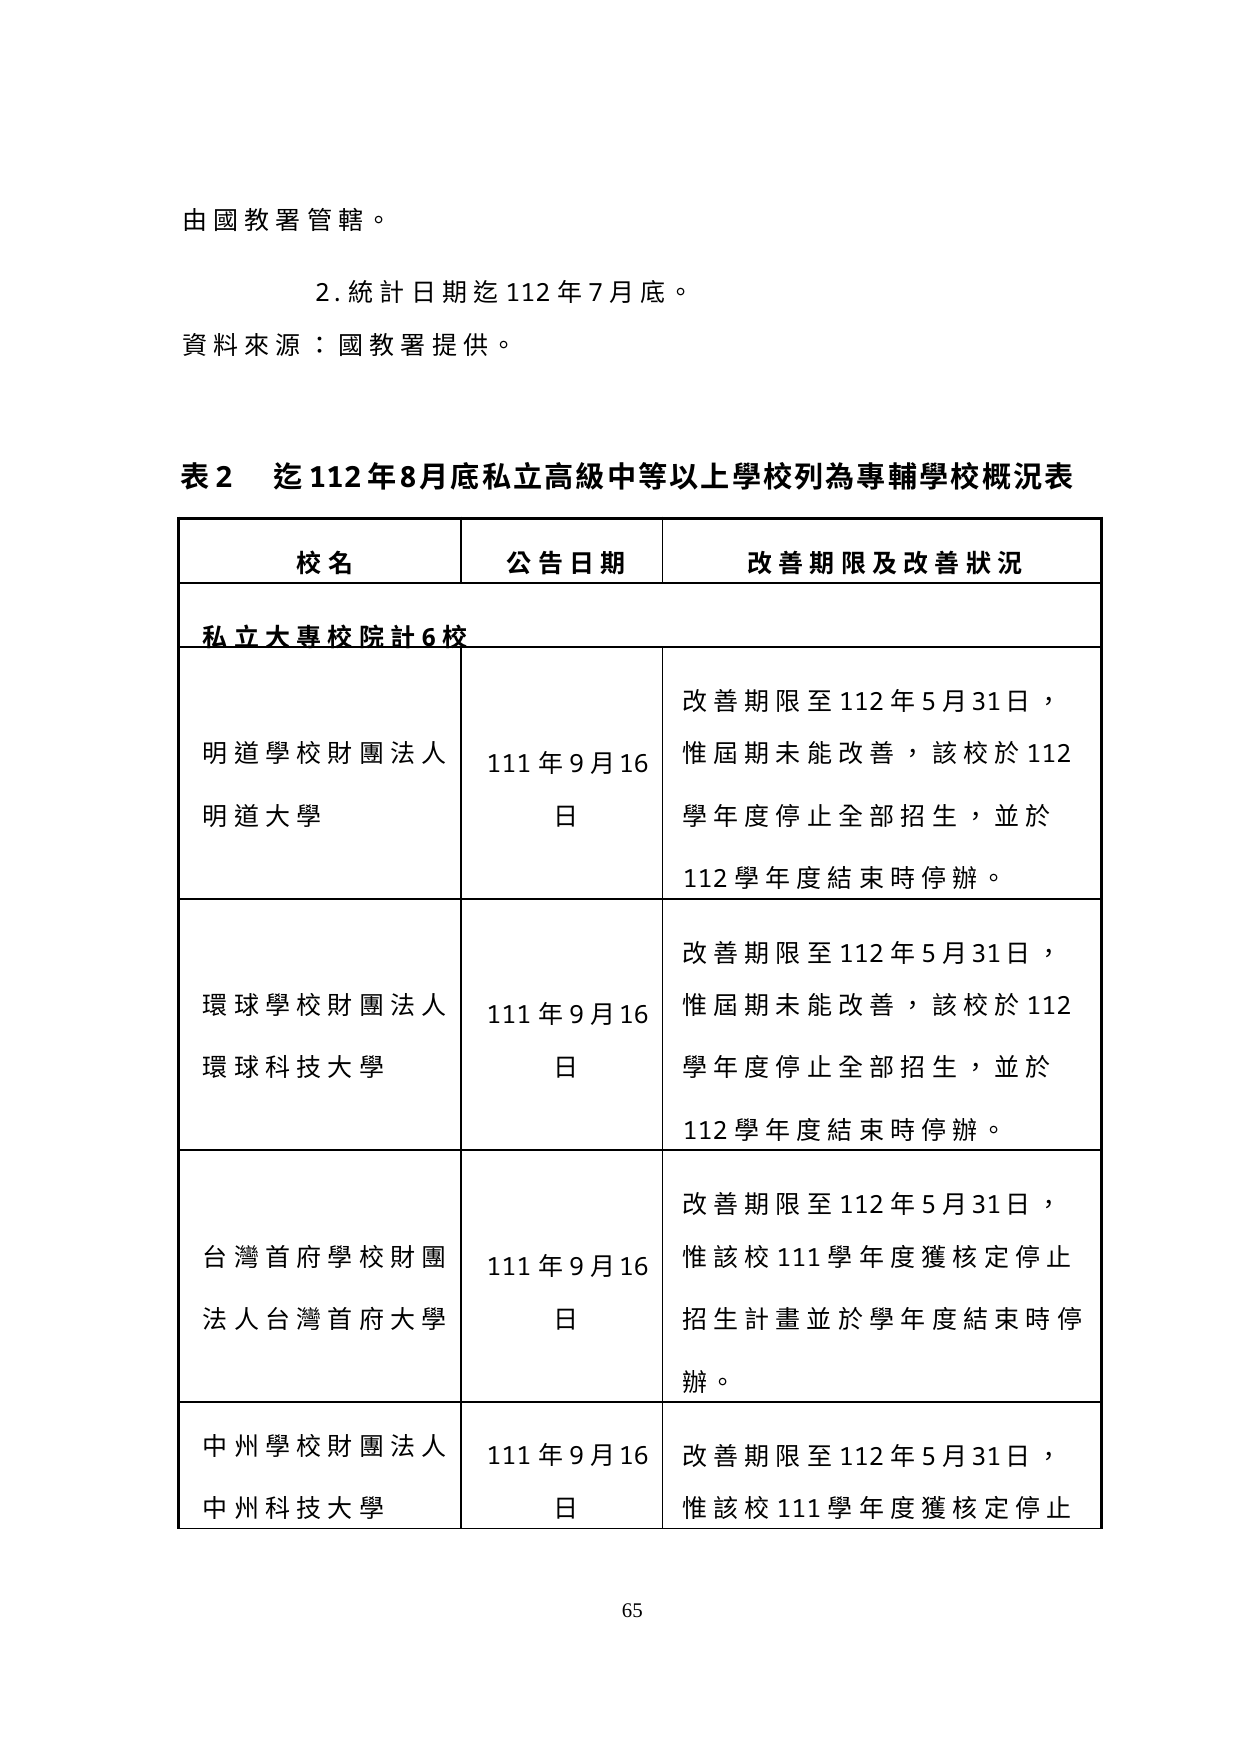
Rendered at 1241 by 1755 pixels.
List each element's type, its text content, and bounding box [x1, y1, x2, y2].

table_cell 台灣首府學校財團法人台灣首府大學 [180, 1151, 460, 1401]
table_cell 改善期限至112年5月31日，惟該校111學年度獲核定停止招生計畫並於學年度結束時停辦。 [663, 1151, 1100, 1401]
table_cell 私立大專校院計6校 [180, 584, 1100, 646]
text 由國教署管轄。 [164, 177, 1106, 240]
table_cell 改善期限至112年5月31日，惟該校111學年度獲核定停止 [663, 1403, 1100, 1527]
table_cell 中州學校財團法人中州科技大學 [180, 1403, 460, 1527]
text 資料來源：國教署提供。 [164, 302, 1106, 365]
table_header 公告日期 [462, 520, 662, 582]
table_cell 環球學校財團法人環球科技大學 [180, 900, 460, 1149]
table_header 改善期限及改善狀況 [663, 520, 1100, 582]
table_cell 改善期限至112年5月31日，惟屆期未能改善，該校於112學年度停止全部招生，並於112學年度結束時停辦。 [663, 900, 1100, 1149]
text 2.統計日期迄112年7月底。 [179, 240, 1106, 302]
table_cell 111年9月16日 [462, 1403, 662, 1527]
text 表2 迄112年8月底私立高級中等以上學校列為專輔學校概況表 [179, 392, 1106, 517]
table_cell 111年9月16日 [462, 900, 662, 1149]
table_cell 改善期限至112年5月31日，惟屆期未能改善，該校於112學年度停止全部招生，並於112學年度結束時停辦。 [663, 648, 1100, 898]
table_header 校名 [180, 520, 460, 582]
table_cell 111年9月16日 [462, 648, 662, 898]
table_cell 明道學校財團法人明道大學 [180, 648, 460, 898]
table_cell 111年9月16日 [462, 1151, 662, 1401]
